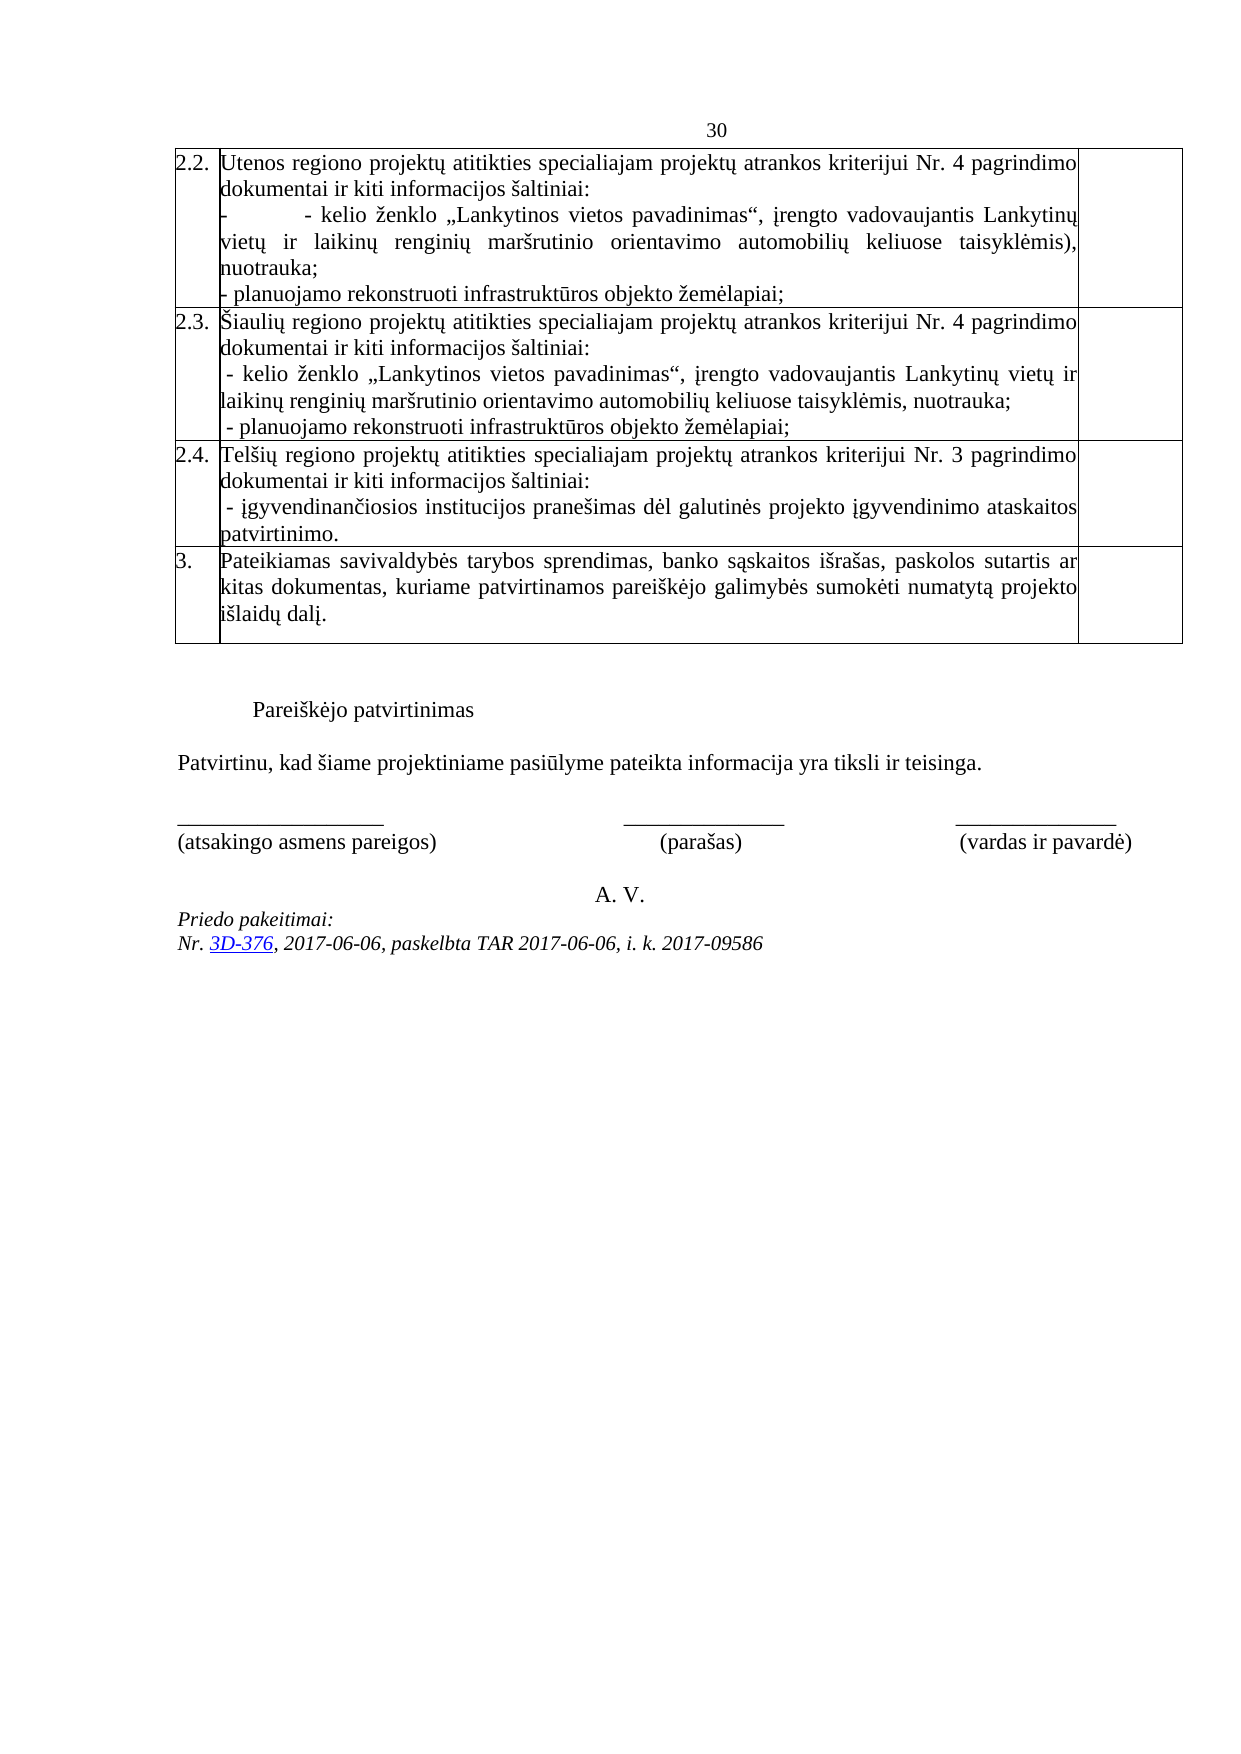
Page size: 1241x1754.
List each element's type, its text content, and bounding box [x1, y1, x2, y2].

text A. V. [177, 881, 1181, 907]
text (atsakingo asmens pareigos) (parašas) (vardas ir pavardė) [177, 828, 1181, 854]
text Priedo pakeitimai: [177, 907, 1181, 931]
table_cell [1079, 441, 1182, 546]
text Nr. 3D-376, 2017-06-06, paskelbta TAR 2017-06-06, i. k. 2017-09586 [177, 931, 1181, 955]
table_cell [1079, 308, 1182, 439]
table_cell 2.3. [176, 308, 219, 439]
table_cell Telšių regiono projektų atitikties specialiajam projektų atrankos kriterijui Nr. 3 pagrindimo dokumentai ir kiti informacijos šaltiniai: - įgyvendinančiosios institucijos pranešimas dėl galutinės projekto įgyvendinimo ataskaitos patvirtinimo. [221, 441, 1078, 546]
text Pareiškėjo patvirtinimas [177, 696, 1181, 723]
table_cell Utenos regiono projektų atitikties specialiajam projektų atrankos kriterijui Nr. 4 pagrindimo dokumentai ir kiti informacijos šaltiniai: - - kelio ženklo „Lankytinos vietos pavadinimas“, įrengto vadovaujantis Lankytinų vietų ir laikinų renginių maršrutinio orientavimo automobilių keliuose taisyklėmis), nuotrauka; - planuojamo rekonstruoti infrastruktūros objekto žemėlapiai; [221, 149, 1078, 307]
table_cell 2.2. [176, 149, 219, 307]
table_cell Šiaulių regiono projektų atitikties specialiajam projektų atrankos kriterijui Nr. 4 pagrindimo dokumentai ir kiti informacijos šaltiniai: - kelio ženklo „Lankytinos vietos pavadinimas“, įrengto vadovaujantis Lankytinų vietų ir laikinų renginių maršrutinio orientavimo automobilių keliuose taisyklėmis, nuotrauka; - planuojamo rekonstruoti infrastruktūros objekto žemėlapiai; [221, 308, 1078, 439]
table_cell Pateikiamas savivaldybės tarybos sprendimas, banko sąskaitos išrašas, paskolos sutartis ar kitas dokumentas, kuriame patvirtinamos pareiškėjo galimybės sumokėti numatytą projekto išlaidų dalį. [221, 547, 1078, 643]
table_cell [1079, 547, 1182, 643]
text __________________ ______________ ______________ [177, 802, 1181, 828]
table_cell [1079, 149, 1182, 307]
text Patvirtinu, kad šiame projektiniame pasiūlyme pateikta informacija yra tiksli ir teisinga. [177, 749, 1181, 775]
table_cell 2.4. [176, 441, 219, 546]
table_cell 3. [176, 547, 219, 643]
